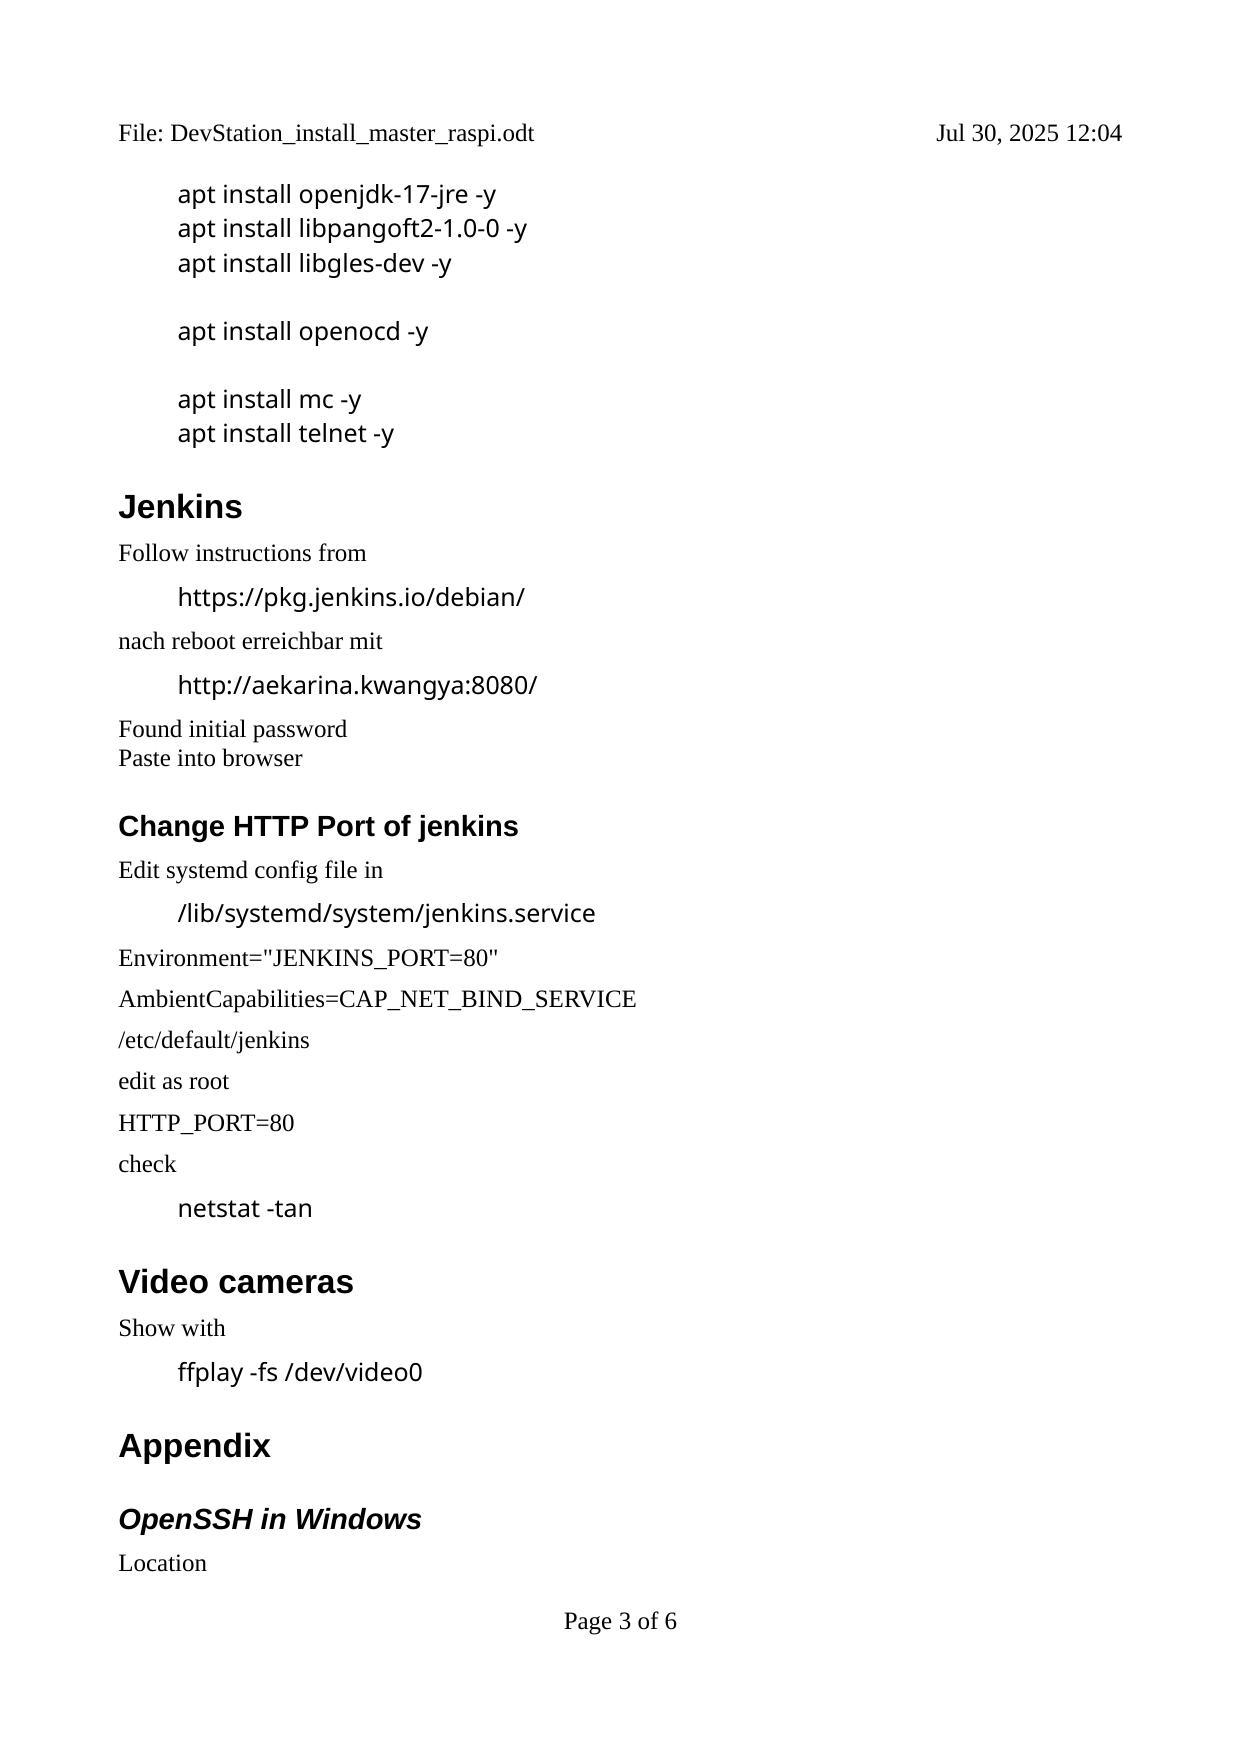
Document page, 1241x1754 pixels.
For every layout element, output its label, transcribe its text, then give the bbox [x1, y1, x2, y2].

text /lib/systemd/system/jenkins.service [177, 896, 1122, 930]
text nach reboot erreichbar mit [118, 626, 1122, 655]
text http://aekarina.kwangya:8080/ [177, 667, 1122, 701]
text check [118, 1149, 1122, 1178]
subtitle OpenSSH in Windows [118, 1502, 1122, 1535]
subtitle Appendix [118, 1426, 1122, 1464]
text HTTP_PORT=80 [118, 1108, 1122, 1136]
text Found initial password Paste into browser [118, 714, 1122, 771]
text Follow instructions from [118, 538, 1122, 567]
text https://pkg.jenkins.io/debian/ [177, 579, 1122, 613]
text /etc/default/jenkins [118, 1025, 1122, 1054]
text AmbientCapabilities=CAP_NET_BIND_SERVICE [118, 984, 1122, 1013]
text netstat -tan [177, 1190, 1122, 1224]
text Edit systemd config file in [118, 855, 1122, 884]
text ffplay -fs /dev/video0 [177, 1354, 1122, 1388]
subtitle Jenkins [118, 487, 1122, 526]
subtitle Video cameras [118, 1262, 1122, 1300]
subtitle Change HTTP Port of jenkins [118, 809, 1122, 842]
text Environment="JENKINS_PORT=80" [118, 943, 1122, 971]
text edit as root [118, 1066, 1122, 1095]
text Location [118, 1548, 1122, 1577]
text Show with [118, 1313, 1122, 1342]
text apt install openjdk-17-jre -y apt install libpangoft2-1.0-0 -y apt install libgles-dev -y apt install openocd -y apt install mc -y apt install telnet -y [177, 177, 1122, 449]
